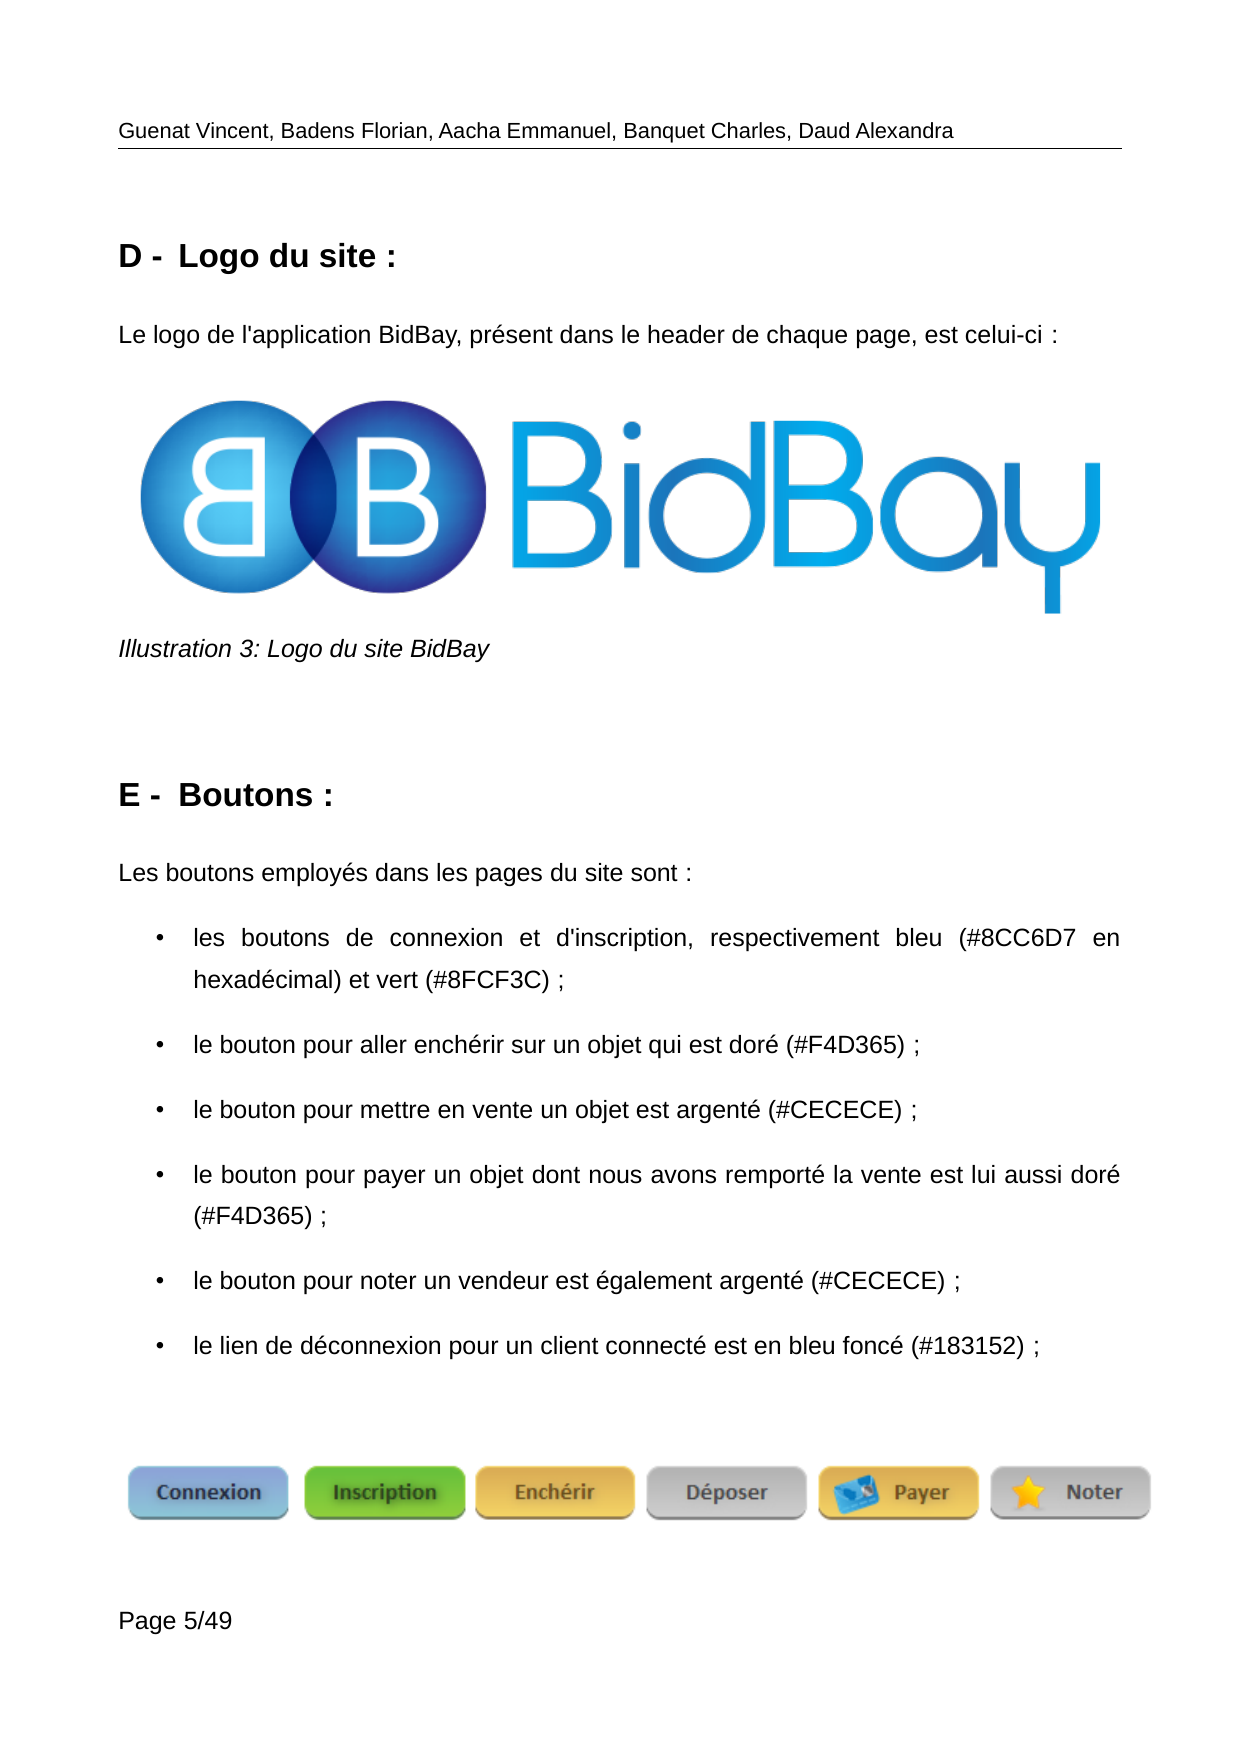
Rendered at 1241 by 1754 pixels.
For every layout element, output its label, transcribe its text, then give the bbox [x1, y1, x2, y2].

text Illustration 3: Logo du site BidBay [118, 634, 1122, 663]
text [118, 366, 1122, 378]
list le bouton pour mettre en vente un objet est argenté (#CECECE) ; [156, 1085, 1122, 1127]
subtitle Boutons : [118, 775, 1122, 813]
picture [119, 1460, 1159, 1528]
text Les boutons employés dans les pages du site sont : [118, 849, 1122, 890]
text Le logo de l'application BidBay, présent dans le header de chaque page, est celui-ci : [118, 310, 1122, 351]
list le bouton pour noter un vendeur est également argenté (#CECECE) ; [156, 1257, 1122, 1298]
list le bouton pour payer un objet dont nous avons remporté la vente est lui aussi doré (#F4D365) ; [156, 1150, 1122, 1233]
list les boutons de connexion et d'inscription, respectivement bleu (#8CC6D7 en hexadécimal) et vert (#8FCF3C) ; [156, 914, 1122, 997]
list le bouton pour aller enchérir sur un objet qui est doré (#F4D365) ; [156, 1020, 1122, 1062]
list le lien de déconnexion pour un client connecté est en bleu foncé (#183152) ; [156, 1322, 1122, 1363]
picture [118, 378, 1123, 634]
subtitle Logo du site : [118, 236, 1122, 274]
